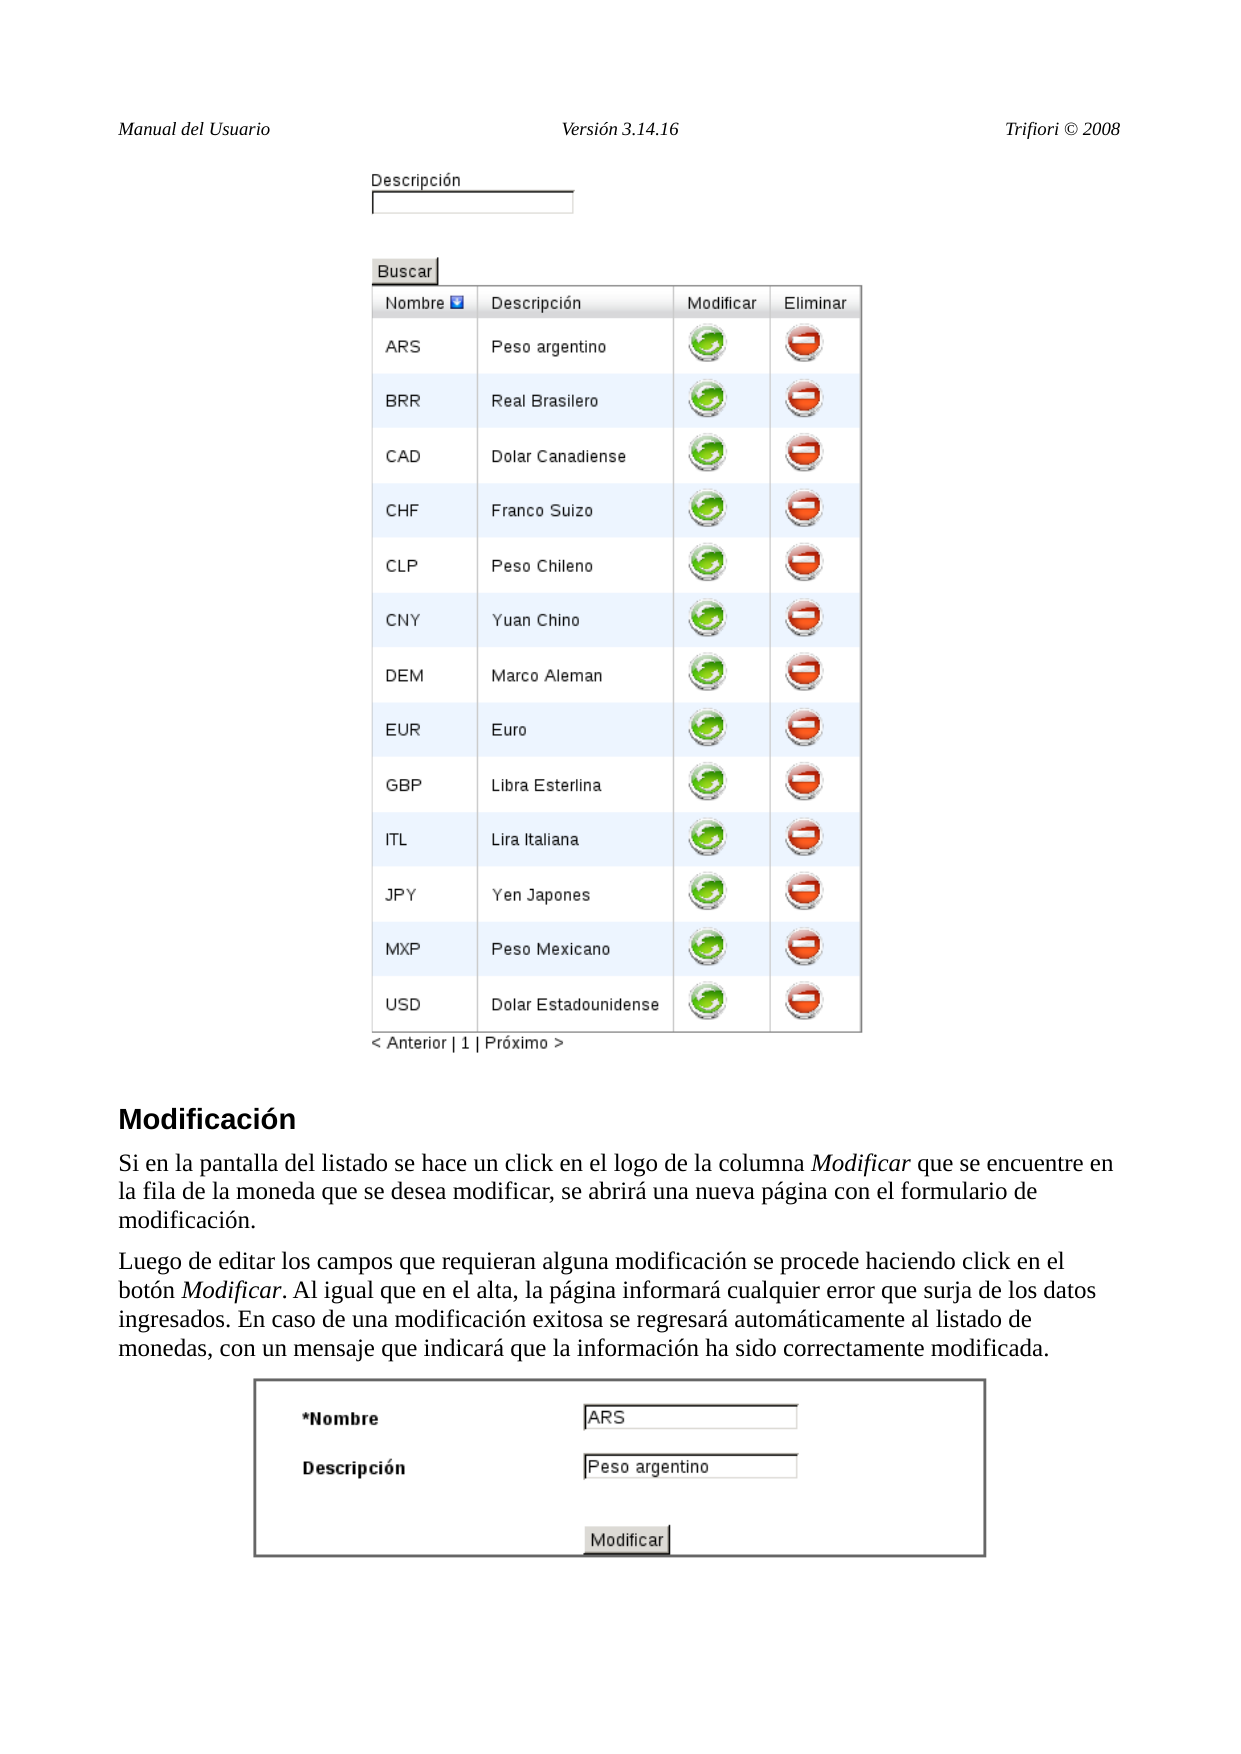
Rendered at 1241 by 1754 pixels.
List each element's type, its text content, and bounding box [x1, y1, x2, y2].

picture [248, 1373, 992, 1566]
text Si en la pantalla del listado se hace un click en el logo de la columna Modificar que se encuentre en la fila de la moneda que se desea modificar, se abrirá una nueva página con el formulario de modificación. [118, 1148, 1122, 1234]
text Luego de editar los campos que requieran alguna modificación se procede haciendo click en el botón Modificar. Al igual que en el alta, la página informará cualquier error que surja de los datos ingresados. En caso de una modificación exitosa se regresará automáticamente al listado de monedas, con un mensaje que indicará que la información ha sido correctamente modificada. [118, 1246, 1122, 1361]
picture [371, 169, 869, 1062]
subtitle Modificación [118, 1102, 1122, 1135]
